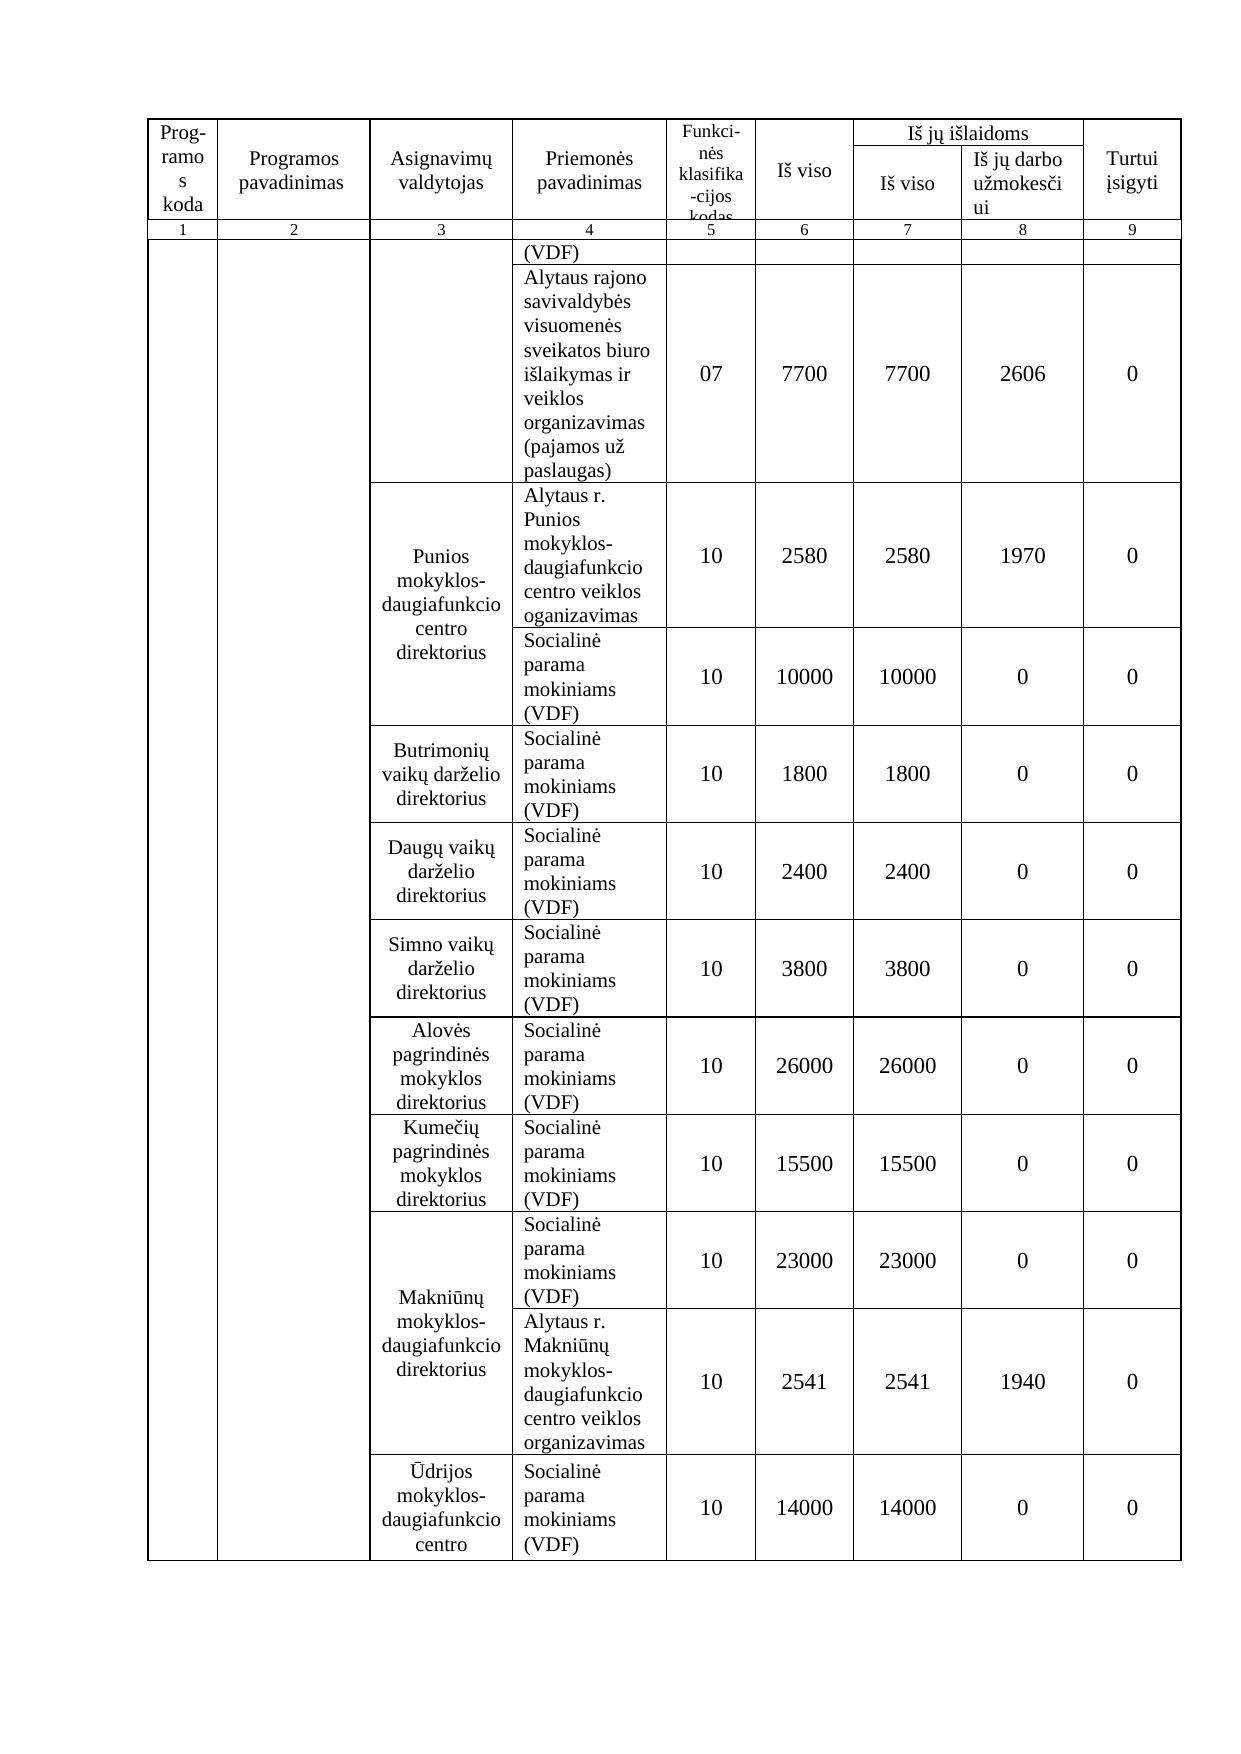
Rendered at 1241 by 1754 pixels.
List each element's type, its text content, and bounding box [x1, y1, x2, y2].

table_cell 15500 [854, 1115, 961, 1211]
table_cell Makniūnų mokyklos-daugiafunkcio direktorius [371, 1212, 512, 1454]
table_cell 0 [962, 726, 1083, 822]
table_cell Kumečių pagrindinės mokyklos direktorius [371, 1115, 512, 1211]
table_cell 2400 [756, 823, 853, 919]
table_cell 7 [854, 220, 961, 239]
table_cell 1 [148, 220, 217, 239]
table_cell 0 [962, 823, 1083, 919]
table_cell 0 [962, 920, 1083, 1016]
table_header Priemonės pavadinimas [513, 120, 666, 219]
table_cell 14000 [756, 1455, 853, 1560]
table_cell 1800 [854, 726, 961, 822]
table_cell 07 [667, 265, 755, 482]
table_cell 0 [1084, 726, 1180, 822]
table_cell 0 [1084, 265, 1180, 482]
table_cell 10 [667, 1018, 755, 1114]
table_cell 10 [667, 483, 755, 627]
table_cell [218, 240, 369, 1560]
table_cell 5 [667, 220, 755, 239]
table_cell (VDF) [513, 240, 666, 264]
table_cell Socialinė parama mokiniams (VDF) [513, 628, 666, 724]
table_cell 23000 [756, 1212, 853, 1308]
table_cell Butrimonių vaikų darželio direktorius [371, 726, 512, 822]
table_cell [667, 240, 755, 264]
table_cell 0 [1084, 823, 1180, 919]
table_cell 0 [1084, 920, 1180, 1016]
table_cell 7700 [854, 265, 961, 482]
table_cell 10 [667, 1115, 755, 1211]
table_cell 1940 [962, 1309, 1083, 1454]
table_cell 0 [962, 1115, 1083, 1211]
table_cell [1084, 240, 1180, 264]
table_cell Socialinė parama mokiniams (VDF) [513, 726, 666, 822]
table_header Programos pavadinimas [218, 120, 369, 219]
table_cell Simno vaikų darželio direktorius [371, 920, 512, 1016]
table_cell Socialinė parama mokiniams (VDF) [513, 1018, 666, 1114]
table_cell 0 [1084, 628, 1180, 724]
table_cell 10000 [756, 628, 853, 724]
table_cell [854, 240, 961, 264]
table_cell 14000 [854, 1455, 961, 1560]
table_cell 1800 [756, 726, 853, 822]
table_cell 4 [513, 220, 666, 239]
table_cell 0 [1084, 1455, 1180, 1560]
table_cell 0 [1084, 1309, 1180, 1454]
table_header Iš jų išlaidoms [854, 120, 1083, 145]
table_cell 6 [756, 220, 853, 239]
table_cell [371, 240, 512, 482]
table_cell Socialinė parama mokiniams (VDF) [513, 1212, 666, 1308]
table_cell Socialinė parama mokiniams (VDF) [513, 1455, 666, 1560]
table_cell Socialinė parama mokiniams (VDF) [513, 920, 666, 1016]
table_cell 0 [962, 1455, 1083, 1560]
table_cell 10 [667, 1309, 755, 1454]
table_cell [756, 240, 853, 264]
table_header Iš viso [756, 120, 853, 219]
table_cell 10000 [854, 628, 961, 724]
table_header Funkci-nės klasifika-cijos kodas [667, 120, 755, 219]
table_cell Iš viso [854, 146, 961, 219]
table_cell 7700 [756, 265, 853, 482]
table_cell 3800 [756, 920, 853, 1016]
table_cell 1970 [962, 483, 1083, 627]
table_cell 2580 [756, 483, 853, 627]
table_cell Alytaus r. Punios mokyklos-daugiafunkcio centro veiklos oganizavimas [513, 483, 666, 627]
table_cell 8 [962, 220, 1083, 239]
table_cell [962, 240, 1083, 264]
table_cell Ūdrijos mokyklos-daugiafunkcio centro [371, 1455, 512, 1560]
table_cell 3 [371, 220, 512, 239]
table_header Asignavimų valdytojas [371, 120, 512, 219]
table_cell 2606 [962, 265, 1083, 482]
table_cell 2541 [854, 1309, 961, 1454]
table_cell 0 [1084, 1018, 1180, 1114]
table_header Prog-ramos kodas [149, 120, 217, 219]
table_cell 2400 [854, 823, 961, 919]
table_cell 0 [1084, 1115, 1180, 1211]
table_cell 26000 [854, 1018, 961, 1114]
table_header Turtui įsigyti [1084, 120, 1180, 219]
table_cell 10 [667, 628, 755, 724]
table_cell 9 [1084, 220, 1181, 239]
table_cell [149, 240, 217, 1560]
table_cell 10 [667, 920, 755, 1016]
table_cell 3800 [854, 920, 961, 1016]
table_cell Socialinė parama mokiniams (VDF) [513, 823, 666, 919]
table_cell 2 [218, 220, 369, 239]
table_cell 26000 [756, 1018, 853, 1114]
table_cell 10 [667, 1455, 755, 1560]
table_cell 23000 [854, 1212, 961, 1308]
table_cell 10 [667, 726, 755, 822]
table_cell 10 [667, 1212, 755, 1308]
table_cell 0 [1084, 1212, 1180, 1308]
table_cell 0 [962, 1018, 1083, 1114]
table_cell 15500 [756, 1115, 853, 1211]
table_cell Punios mokyklos-daugiafunkcio centro direktorius [371, 483, 512, 724]
table_cell Iš jų darbo užmokesčiui [962, 146, 1083, 219]
table_cell 2580 [854, 483, 961, 627]
table_cell Alytaus rajono savivaldybės visuomenės sveikatos biuro išlaikymas ir veiklos organizavimas (pajamos už paslaugas) [513, 265, 666, 482]
table_cell Daugų vaikų darželio direktorius [371, 823, 512, 919]
table_cell Alovės pagrindinės mokyklos direktorius [371, 1018, 512, 1114]
table_cell 2541 [756, 1309, 853, 1454]
table_cell Socialinė parama mokiniams (VDF) [513, 1115, 666, 1211]
table_cell 0 [962, 1212, 1083, 1308]
table_cell 0 [962, 628, 1083, 724]
table_cell 0 [1084, 483, 1180, 627]
table_cell 10 [667, 823, 755, 919]
table_cell Alytaus r. Makniūnų mokyklos-daugiafunkcio centro veiklos organizavimas [513, 1309, 666, 1454]
